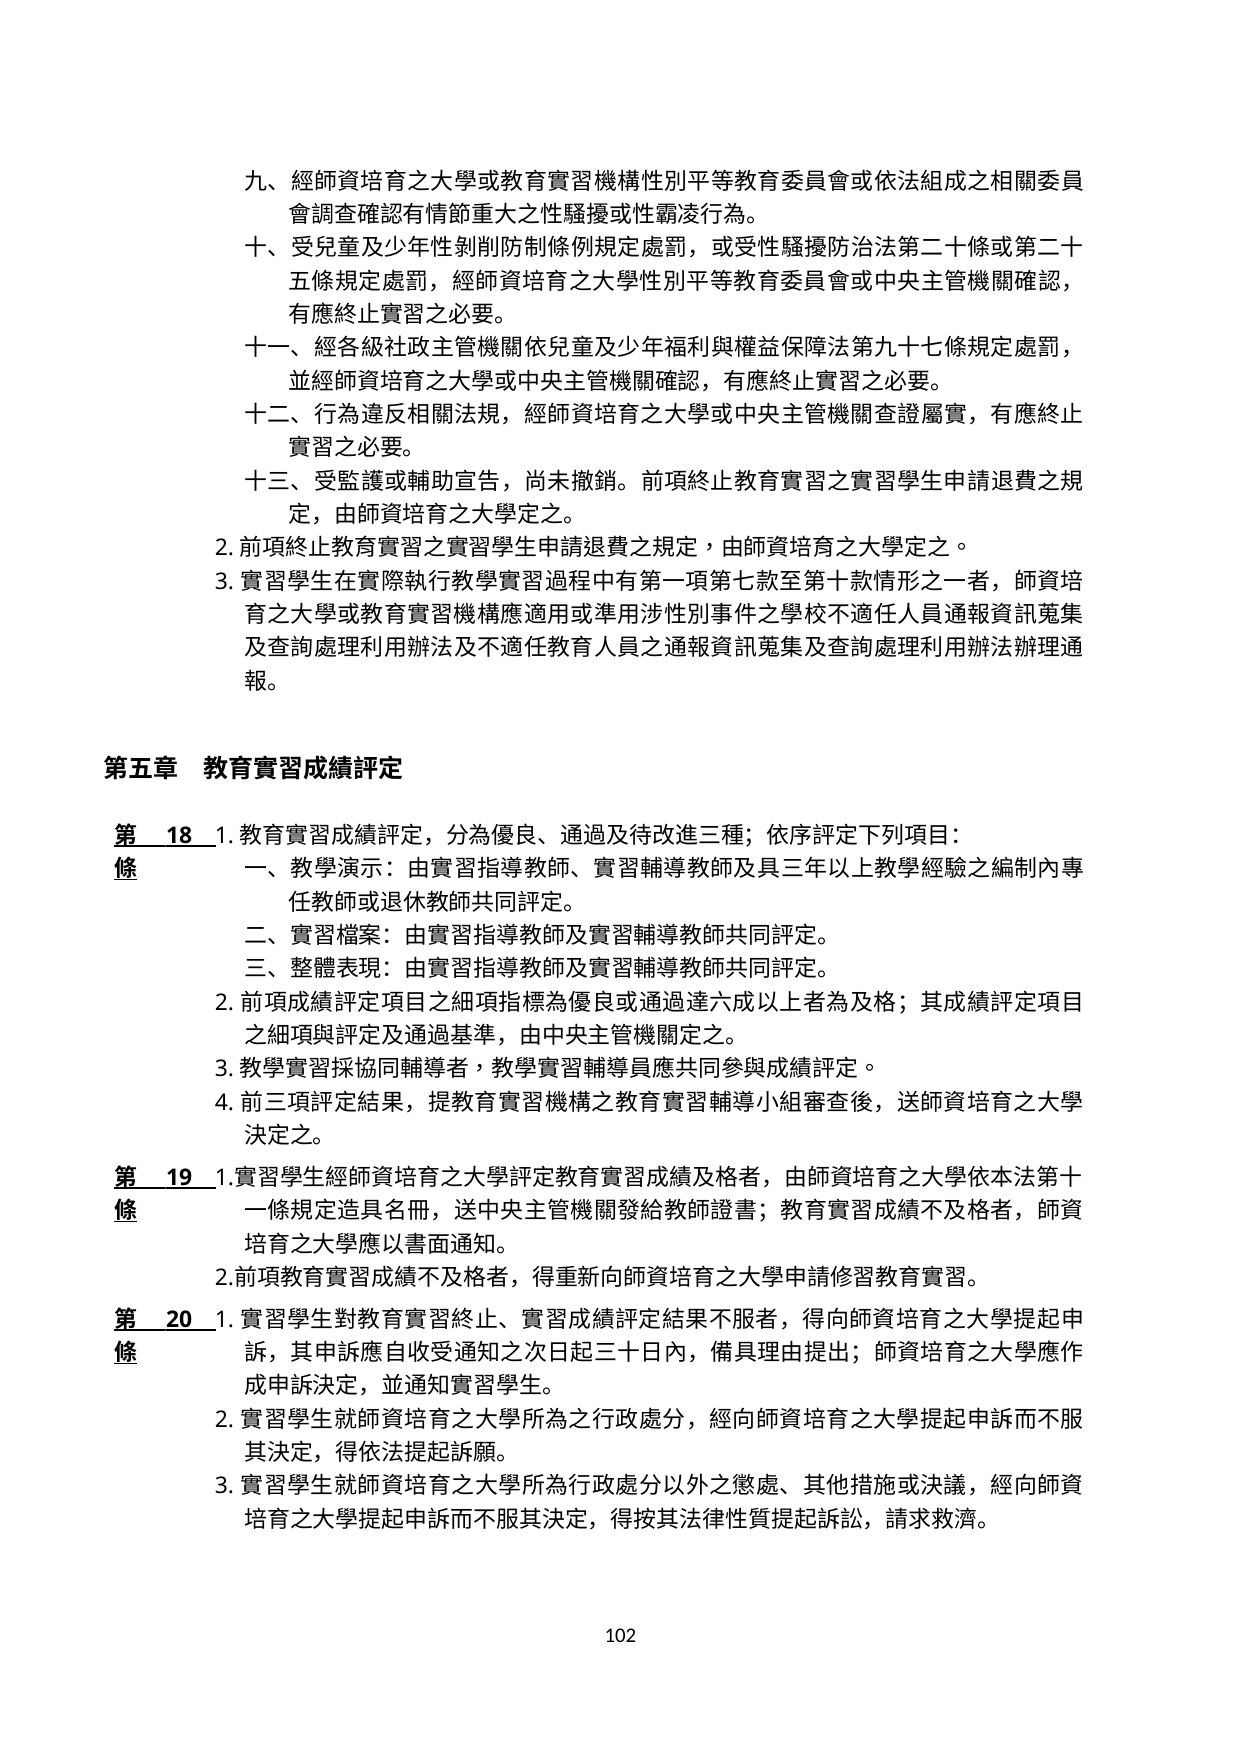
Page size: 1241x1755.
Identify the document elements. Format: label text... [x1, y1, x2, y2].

table_header 1. 教育實習成績評定，分為優良、通過及待改進三種；依序評定下列項目： 一、教學演示：由實習指導教師、實習輔導教師及具三年以上教學經驗之編制內專任教師或退休教師共同評定。 二、實習檔案：由實習指導教師及實習輔導教師共同評定。 三、整體表現：由實習指導教師及實習輔導教師共同評定。 2. 前項成績評定項目之細項指標為優良或通過達六成以上者為及格；其成績評定項目之細項與評定及通過基準，由中央主管機關定之。 3. 教學實習採協同輔導者，教學實習輔導員應共同參與成績評定。 4. 前三項評定結果，提教育實習機構之教育實習輔導小組審查後，送師資培育之大學決定之。 [203, 813, 1096, 1154]
table_cell 第20條 [103, 1296, 203, 1538]
table_cell 1.實習學生經師資培育之大學評定教育實習成績及格者，由師資培育之大學依本法第十一條規定造具名冊，送中央主管機關發給教師證書；教育實習成績不及格者，師資培育之大學應以書面通知。 2.前項教育實習成績不及格者，得重新向師資培育之大學申請修習教育實習。 [203, 1155, 1096, 1296]
table_header 第18條 [103, 813, 203, 1154]
table_cell 第19條 [103, 1155, 203, 1296]
text 第五章 教育實習成績評定 [103, 725, 1137, 788]
table_cell 九、經師資培育之大學或教育實習機構性別平等教育委員會或依法組成之相關委員會調查確認有情節重大之性騷擾或性霸凌行為。 十、受兒童及少年性剝削防制條例規定處罰，或受性騷擾防治法第二十條或第二十五條規定處罰，經師資培育之大學性別平等教育委員會或中央主管機關確認，有應終止實習之必要。 十一、經各級社政主管機關依兒童及少年福利與權益保障法第九十七條規定處罰，並經師資培育之大學或中央主管機關確認，有應終止實習之必要。 十二、行為違反相關法規，經師資培育之大學或中央主管機關查證屬實，有應終止實習之必要。 十三、受監護或輔助宣告，尚未撤銷。前項終止教育實習之實習學生申請退費之規定，由師資培育之大學定之。 2. 前項終止教育實習之實習學生申請退費之規定，由師資培育之大學定之。 3. 實習學生在實際執行教學實習過程中有第一項第七款至第十款情形之一者，師資培育之大學或教育實習機構應適用或準用涉性別事件之學校不適任人員通報資訊蒐集及查詢處理利用辦法及不適任教育人員之通報資訊蒐集及查詢處理利用辦法辦理通報。 [203, 158, 1096, 700]
table_cell 1. 實習學生對教育實習終止、實習成績評定結果不服者，得向師資培育之大學提起申訴，其申訴應自收受通知之次日起三十日內，備具理由提出；師資培育之大學應作成申訴決定，並通知實習學生。 2. 實習學生就師資培育之大學所為之行政處分，經向師資培育之大學提起申訴而不服其決定，得依法提起訴願。 3. 實習學生就師資培育之大學所為行政處分以外之懲處、其他措施或決議，經向師資培育之大學提起申訴而不服其決定，得按其法律性質提起訴訟，請求救濟。 [203, 1296, 1096, 1538]
table_cell [103, 158, 203, 700]
